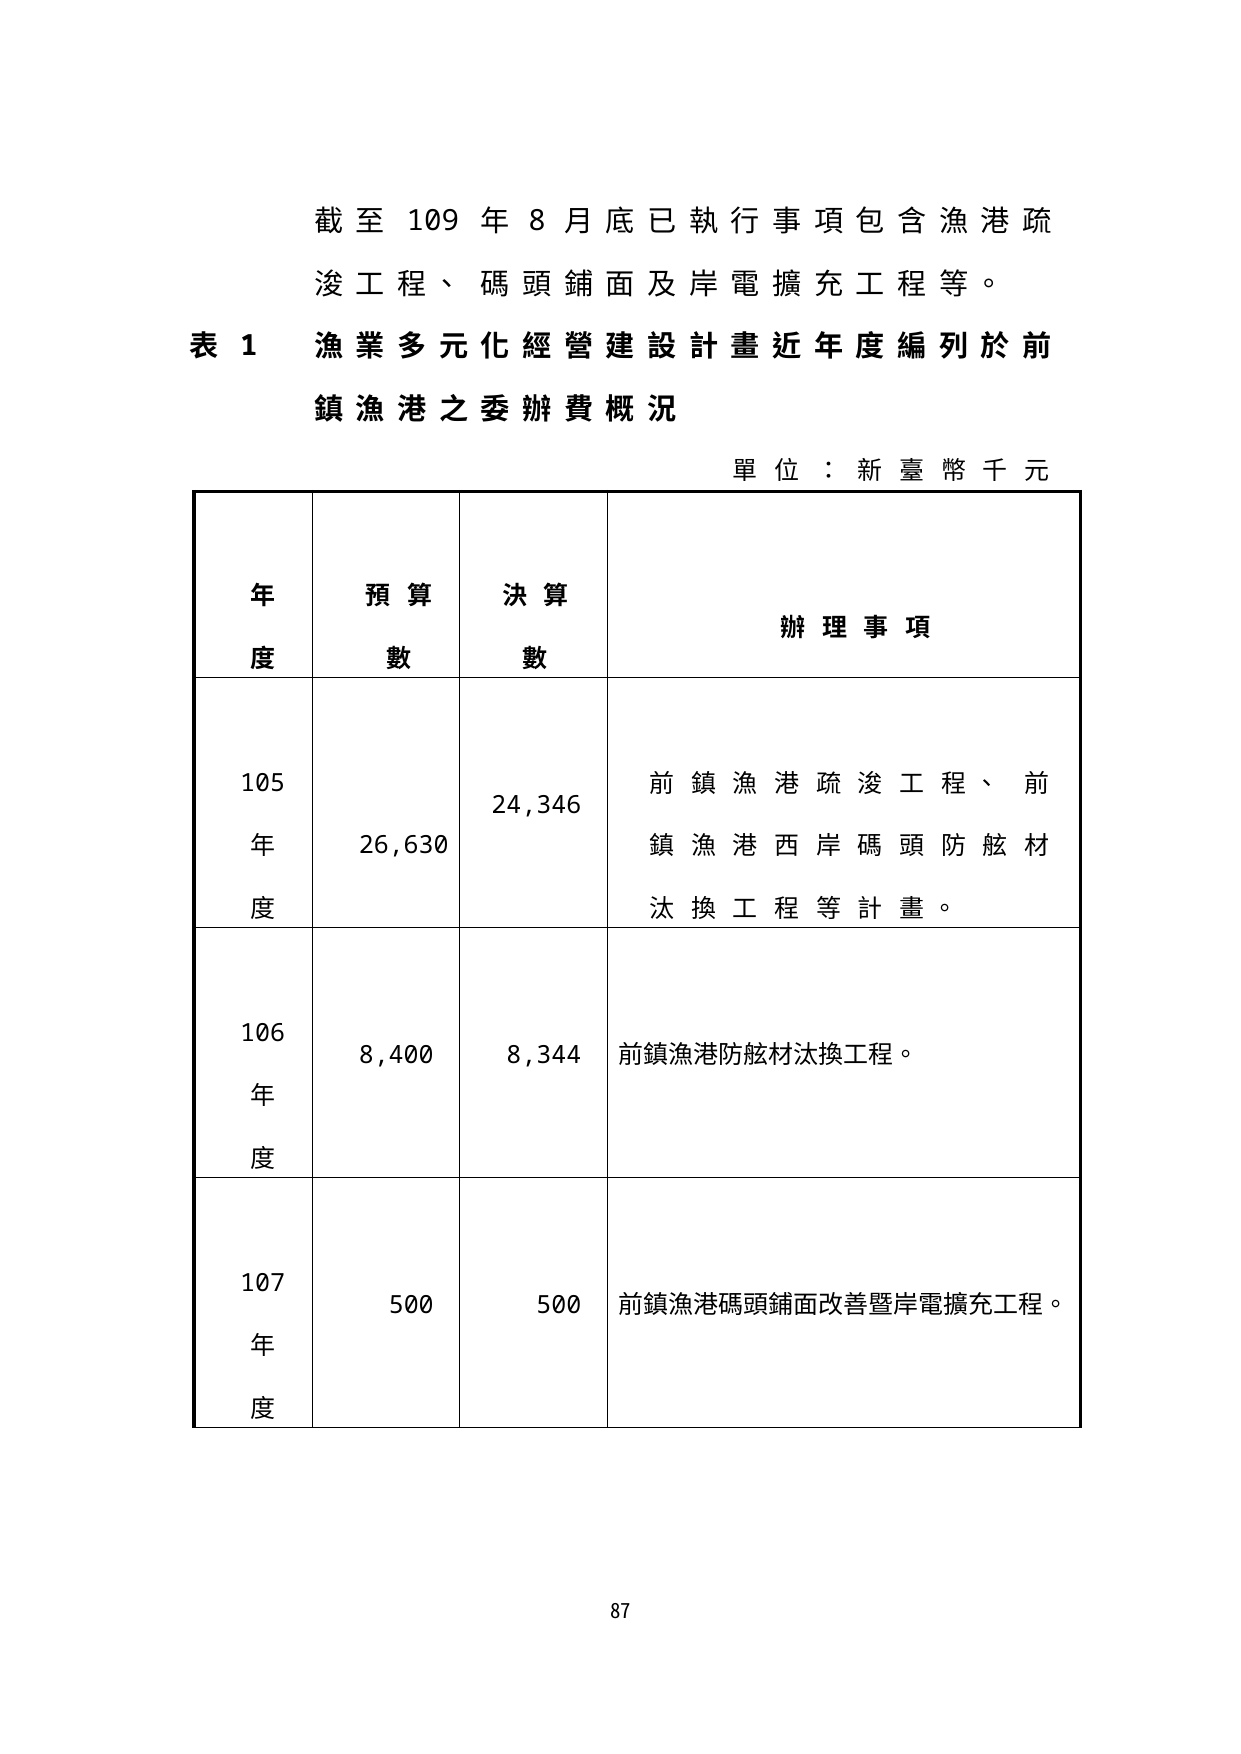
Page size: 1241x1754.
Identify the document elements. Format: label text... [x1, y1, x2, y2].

table_cell 107年度 [196, 1178, 312, 1427]
table_cell 105年度 [196, 678, 312, 927]
text 截至109年8月底已執行事項包含漁港疏浚工程、碼頭鋪面及岸電擴充工程等。 [271, 177, 1058, 302]
table_cell 前鎮漁港疏浚工程、前鎮漁港西岸碼頭防舷材汰換工程等計畫。 [608, 678, 1079, 927]
text 表1 漁業多元化經營建設計畫近年度編列於前鎮漁港之委辦費概況 [183, 302, 1058, 427]
table_header 決算數 [460, 493, 607, 677]
table_header 辦理事項 [608, 493, 1079, 677]
table_cell 500 [460, 1178, 607, 1427]
table_cell 500 [313, 1178, 459, 1427]
table_cell 26,630 [313, 678, 459, 927]
text 單位：新臺幣千元 [183, 427, 1058, 490]
table_cell 8,400 [313, 928, 459, 1177]
table_cell 前鎮漁港碼頭鋪面改善暨岸電擴充工程。 [608, 1178, 1079, 1427]
table_cell 106年度 [196, 928, 312, 1177]
table_header 預算數 [313, 493, 459, 677]
table_header 年度 [196, 493, 312, 677]
table_cell 8,344 [460, 928, 607, 1177]
table_cell 前鎮漁港防舷材汰換工程。 [608, 928, 1079, 1177]
table_cell 24,346 [460, 678, 607, 927]
